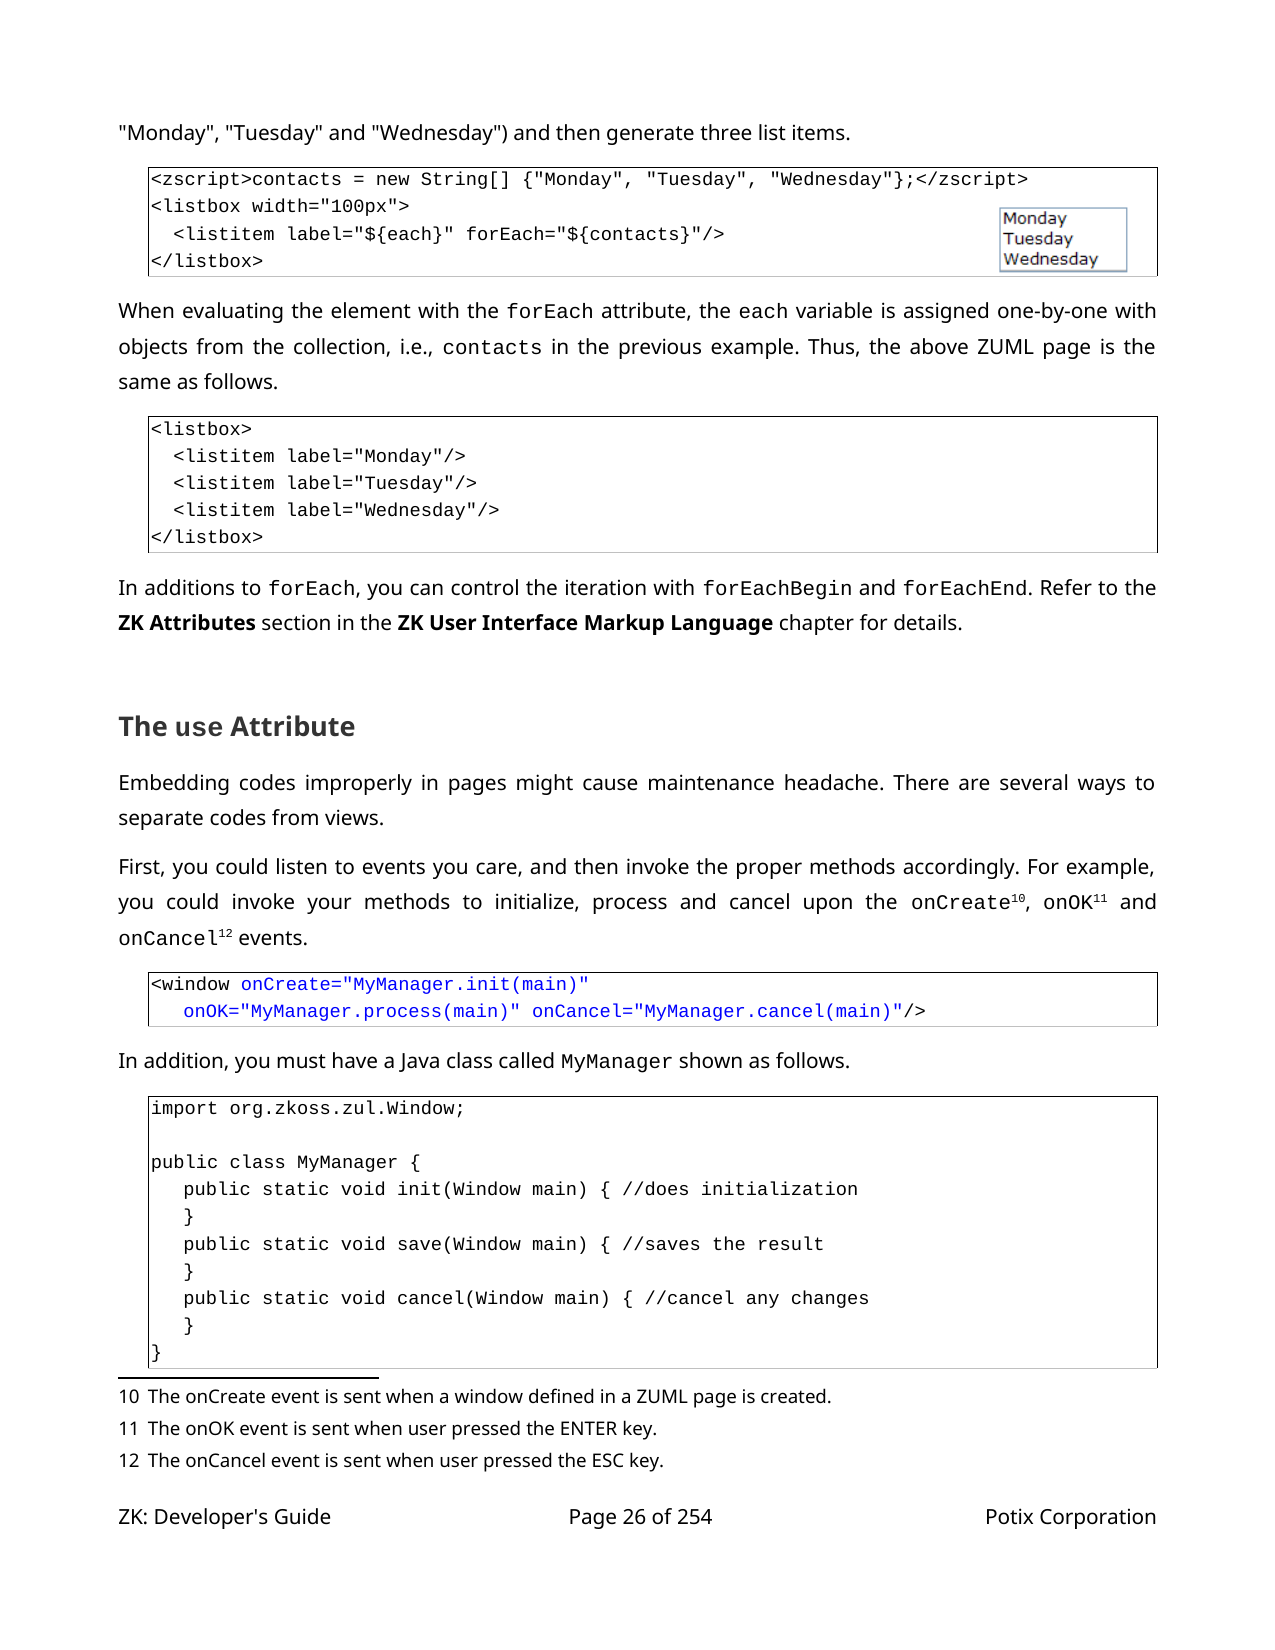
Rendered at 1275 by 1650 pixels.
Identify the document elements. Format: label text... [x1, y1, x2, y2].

text <listbox> [149, 417, 1157, 441]
text </listbox> [149, 525, 1157, 552]
text <listitem label="Tuesday"/> [149, 471, 1157, 495]
text <window onCreate="MyManager.init(main)" onOK="MyManager.process(main)" onCancel="MyManager.cancel(main)"/> [149, 973, 1157, 1026]
text } [149, 1313, 1157, 1337]
text import org.zkoss.zul.Window; [149, 1097, 1157, 1120]
text The onOK event is sent when user pressed the ENTER key. [118, 1416, 1157, 1441]
text The onCreate event is sent when a window defined in a ZUML page is created. [118, 1384, 1157, 1409]
picture [997, 205, 1130, 275]
text public static void init(Window main) { //does initialization [149, 1177, 1157, 1201]
text } [149, 1340, 1157, 1368]
text public static void cancel(Window main) { //cancel any changes [149, 1286, 1157, 1310]
text First, you could listen to events you care, and then invoke the proper methods accordingly. For example, you could invoke your methods to initialize, process and cancel upon the onCreate, onOK and onCancel events. [118, 852, 1157, 951]
text In additions to forEach, you can control the iteration with forEachBegin and forEachEnd. Refer to the ZK Attributes section in the ZK User Interface Markup Language chapter for details. [118, 573, 1157, 637]
text } [149, 1259, 1157, 1283]
text <listitem label="Wednesday"/> [149, 498, 1157, 522]
text When evaluating the element with the forEach attribute, the each variable is assigned one-by-one with objects from the collection, i.e., contacts in the previous example. Thus, the above ZUML page is the same as follows. [118, 296, 1157, 396]
text The onCancel event is sent when user pressed the ESC key. [118, 1447, 1157, 1473]
text Embedding codes improperly in pages might cause maintenance headache. There are several ways to separate codes from views. [118, 768, 1157, 831]
subtitle The use Attribute [118, 708, 1157, 744]
text In addition, you must have a Java class called MyManager shown as follows. [118, 1046, 1157, 1075]
text </listbox> [149, 248, 1157, 276]
text <listbox width="100px"> [149, 194, 1157, 218]
text "Monday", "Tuesday" and "Wednesday") and then generate three list items. [118, 118, 1157, 146]
text public class MyManager { [149, 1150, 1157, 1174]
text <listitem label="Monday"/> [149, 443, 1157, 468]
text <zscript>contacts = new String[] {"Monday", "Tuesday", "Wednesday"};</zscript> [149, 168, 1157, 191]
text } [149, 1204, 1157, 1229]
text <listitem label="${each}" forEach="${contacts}"/> [149, 221, 997, 246]
text public static void save(Window main) { //saves the result [149, 1232, 1157, 1256]
